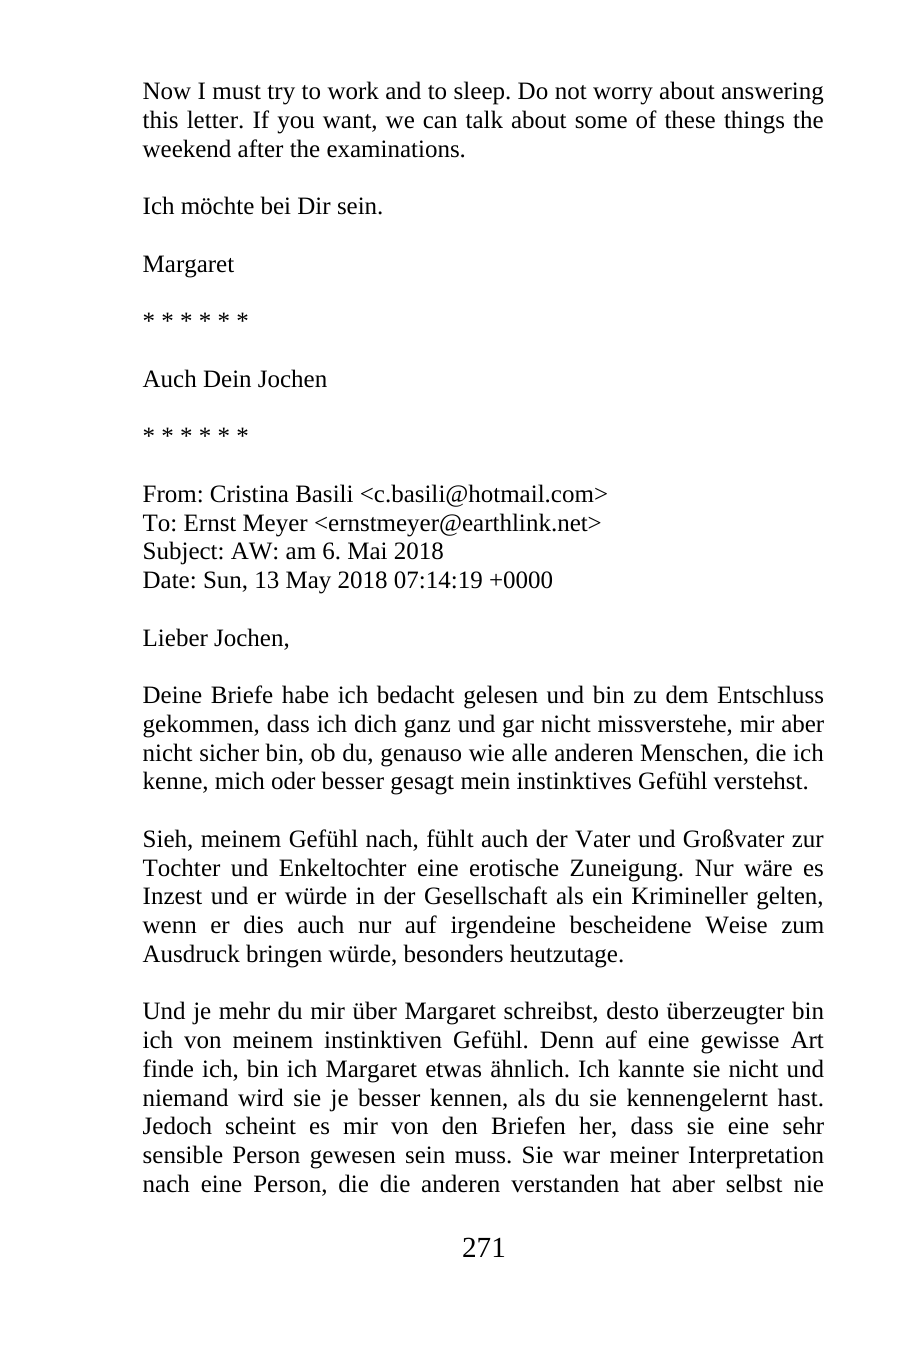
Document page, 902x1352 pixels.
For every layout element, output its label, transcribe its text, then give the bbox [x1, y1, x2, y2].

text * * * * * * [142, 306, 825, 335]
text Und je mehr du mir über Margaret schreibst, desto überzeugter bin ich von meinem instinktiven Gefühl. Denn auf eine gewisse Art finde ich, bin ich Margaret etwas ähnlich. Ich kannte sie nicht und niemand wird sie je besser kennen, als du sie kennengelernt hast. Jedoch scheint es mir von den Briefen her, dass sie eine sehr sensible Person gewesen sein muss. Sie war meiner Interpretation nach eine Person, die die anderen verstanden hat aber selbst nie [142, 996, 825, 1198]
text Subject: AW: am 6. Mai 2018 [142, 536, 825, 565]
text From: Cristina Basili <c.basili@hotmail.com> [142, 479, 825, 508]
text Margaret [142, 249, 825, 278]
text Deine Briefe habe ich bedacht gelesen und bin zu dem Entschluss gekommen, dass ich dich ganz und gar nicht missverstehe, mir aber nicht sicher bin, ob du, genauso wie alle anderen Menschen, die ich kenne, mich oder besser gesagt mein instinktives Gefühl verstehst. [142, 680, 825, 795]
text Auch Dein Jochen [142, 364, 825, 393]
text To: Ernst Meyer <ernstmeyer@earthlink.net> [142, 508, 825, 536]
text Lieber Jochen, [142, 623, 825, 651]
text Date: Sun, 13 May 2018 07:14:19 +0000 [142, 565, 825, 594]
text * * * * * * [142, 421, 825, 450]
text Sieh, meinem Gefühl nach, fühlt auch der Vater und Großvater zur Tochter und Enkeltochter eine erotische Zuneigung. Nur wäre es Inzest und er würde in der Gesellschaft als ein Krimineller gelten, wenn er dies auch nur auf irgendeine bescheidene Weise zum Ausdruck bringen würde, besonders heutzutage. [142, 824, 825, 968]
text Now I must try to work and to sleep. Do not worry about answering this letter. If you want, we can talk about some of these things the weekend after the examinations. [142, 76, 825, 163]
text Ich möchte bei Dir sein. [142, 191, 825, 220]
